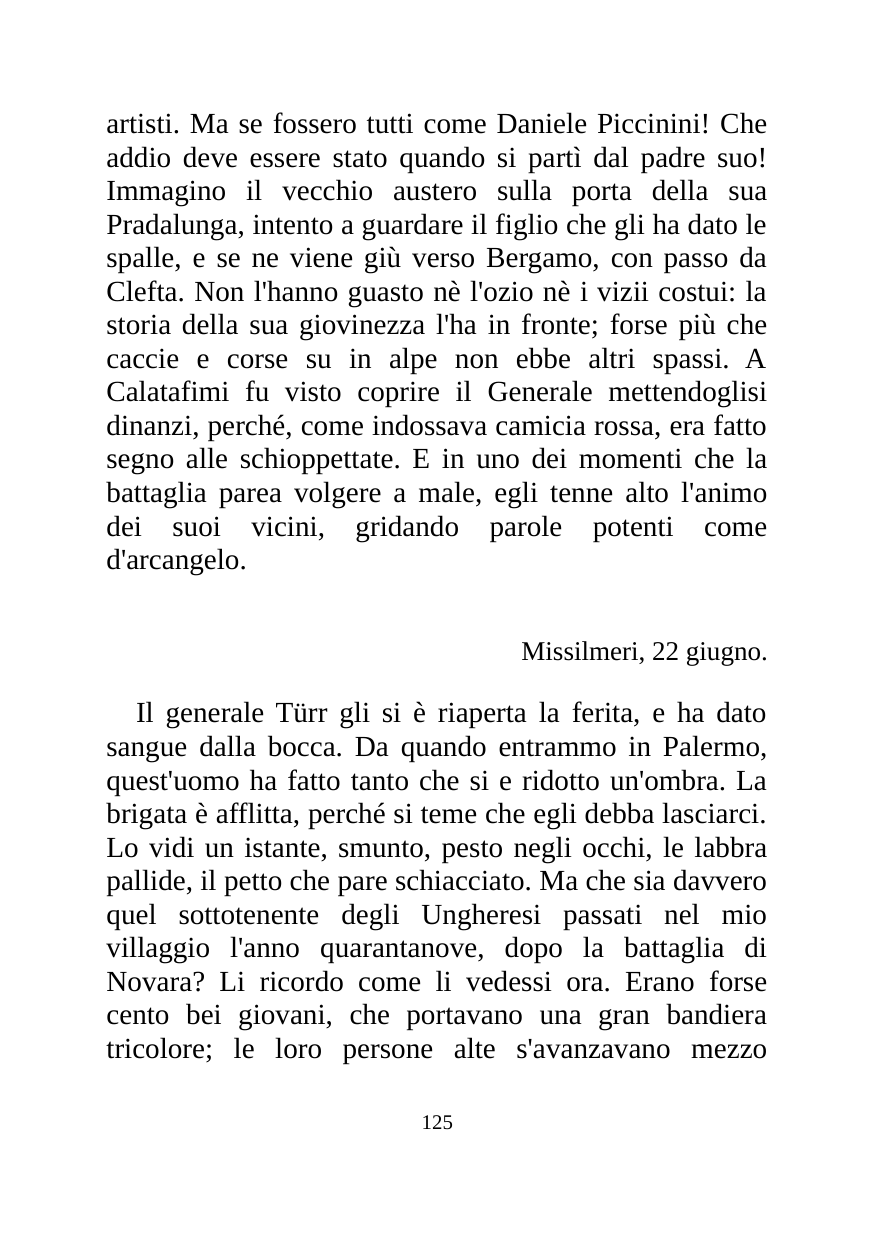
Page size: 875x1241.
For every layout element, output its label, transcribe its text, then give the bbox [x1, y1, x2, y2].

text Missilmeri, 22 giugno. [106, 635, 768, 666]
text Il generale Türr gli si è riaperta la ferita, e ha dato sangue dalla bocca. Da quando entrammo in Palermo, quest'uomo ha fatto tanto che si e ridotto un'ombra. La brigata è afflitta, perché si teme che egli debba lasciarci. Lo vidi un istante, smunto, pesto negli occhi, le labbra pallide, il petto che pare schiacciato. Ma che sia davvero quel sottotenente degli Ungheresi passati nel mio villaggio l'anno quarantanove, dopo la battaglia di Novara? Li ricordo come li vedessi ora. Erano forse cento bei giovani, che portavano una gran bandiera tricolore; le loro persone alte s'avanzavano mezzo [106, 696, 768, 1064]
text artisti. Ma se fossero tutti come Daniele Piccinini! Che addio deve essere stato quando si partì dal padre suo! Immagino il vecchio austero sulla porta della sua Pradalunga, intento a guardare il figlio che gli ha dato le spalle, e se ne viene giù verso Bergamo, con passo da Clefta. Non l'hanno guasto nè l'ozio nè i vizii costui: la storia della sua giovinezza l'ha in fronte; forse più che caccie e corse su in alpe non ebbe altri spassi. A Calatafimi fu visto coprire il Generale mettendoglisi dinanzi, perché, come indossava camicia rossa, era fatto segno alle schioppettate. E in uno dei momenti che la battaglia parea volgere a male, egli tenne alto l'animo dei suoi vicini, gridando parole potenti come d'arcangelo. [106, 106, 768, 576]
